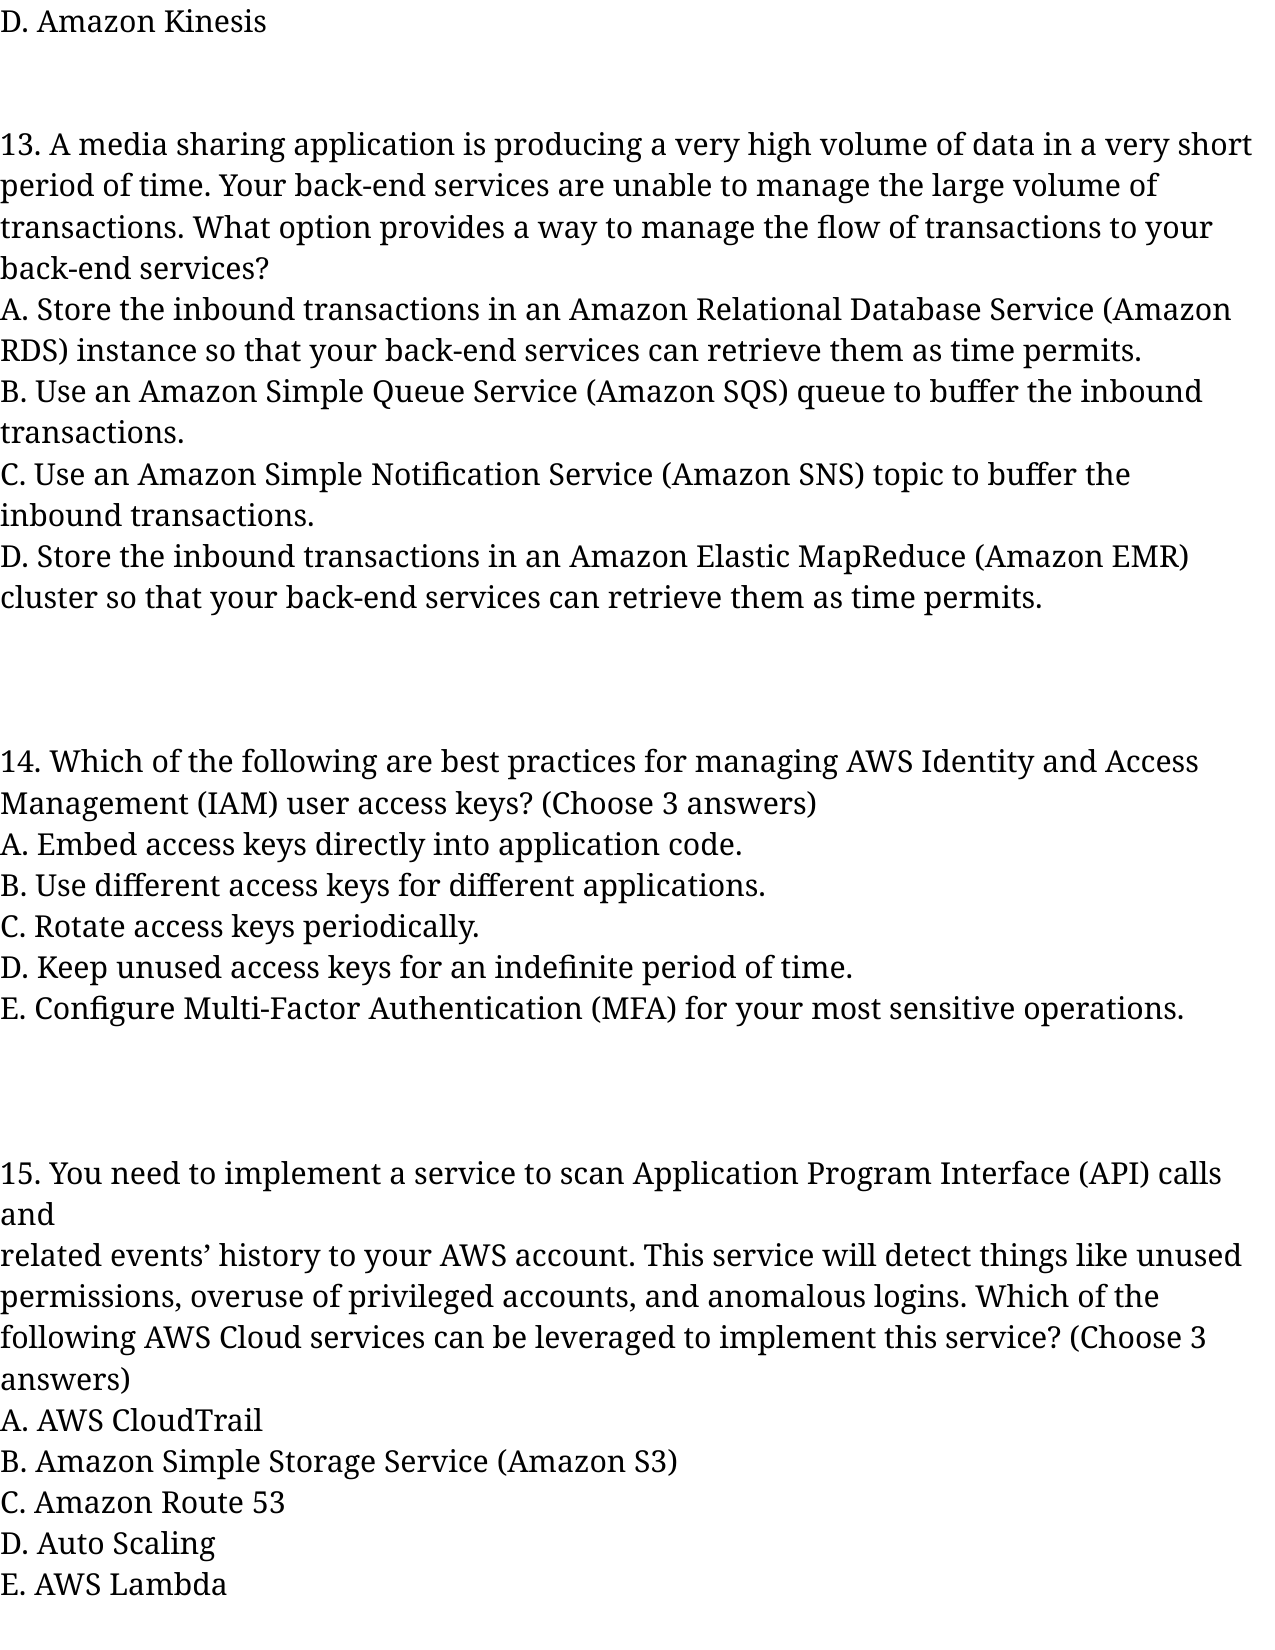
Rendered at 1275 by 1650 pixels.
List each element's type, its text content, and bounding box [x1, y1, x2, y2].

text transactions. What option provides a way to manage the flow of transactions to your [0, 206, 1275, 247]
text cluster so that your back-end services can retrieve them as time permits. [0, 576, 1275, 617]
text A. AWS CloudTrail [0, 1399, 1275, 1440]
text transactions. [0, 411, 1275, 453]
text following AWS Cloud services can be leveraged to implement this service? (Choose 3 [0, 1317, 1275, 1358]
text permissions, overuse of privileged accounts, and anomalous logins. Which of the [0, 1276, 1275, 1317]
text RDS) instance so that your back-end services can retrieve them as time permits. [0, 329, 1275, 370]
text inbound transactions. [0, 494, 1275, 535]
text period of time. Your back-end services are unable to manage the large volume of [0, 164, 1275, 206]
text C. Rotate access keys periodically. [0, 905, 1275, 946]
text 14. Which of the following are best practices for managing AWS Identity and Access [0, 741, 1275, 782]
text E. Configure Multi-Factor Authentication (MFA) for your most sensitive operations. [0, 987, 1275, 1029]
text B. Use an Amazon Simple Queue Service (Amazon SQS) queue to buffer the inbound [0, 370, 1275, 411]
text back-end services? [0, 247, 1275, 288]
text D. Store the inbound transactions in an Amazon Elastic MapReduce (Amazon EMR) [0, 535, 1275, 576]
text related events’ history to your AWS account. This service will detect things like unused [0, 1234, 1275, 1276]
text A. Embed access keys directly into application code. [0, 823, 1275, 864]
text 13. A media sharing application is producing a very high volume of data in a very short [0, 123, 1275, 164]
text B. Amazon Simple Storage Service (Amazon S3) [0, 1440, 1275, 1481]
text C. Use an Amazon Simple Notification Service (Amazon SNS) topic to buffer the [0, 453, 1275, 494]
text D. Keep unused access keys for an indefinite period of time. [0, 946, 1275, 987]
text E. AWS Lambda [0, 1563, 1275, 1605]
text 15. You need to implement a service to scan Application Program Interface (API) calls and [0, 1152, 1275, 1234]
text answers) [0, 1358, 1275, 1399]
text A. Store the inbound transactions in an Amazon Relational Database Service (Amazon [0, 288, 1275, 329]
text Management (IAM) user access keys? (Choose 3 answers) [0, 782, 1275, 823]
text D. Amazon Kinesis [0, 0, 1275, 41]
text B. Use different access keys for different applications. [0, 864, 1275, 905]
text D. Auto Scaling [0, 1522, 1275, 1563]
text C. Amazon Route 53 [0, 1481, 1275, 1522]
